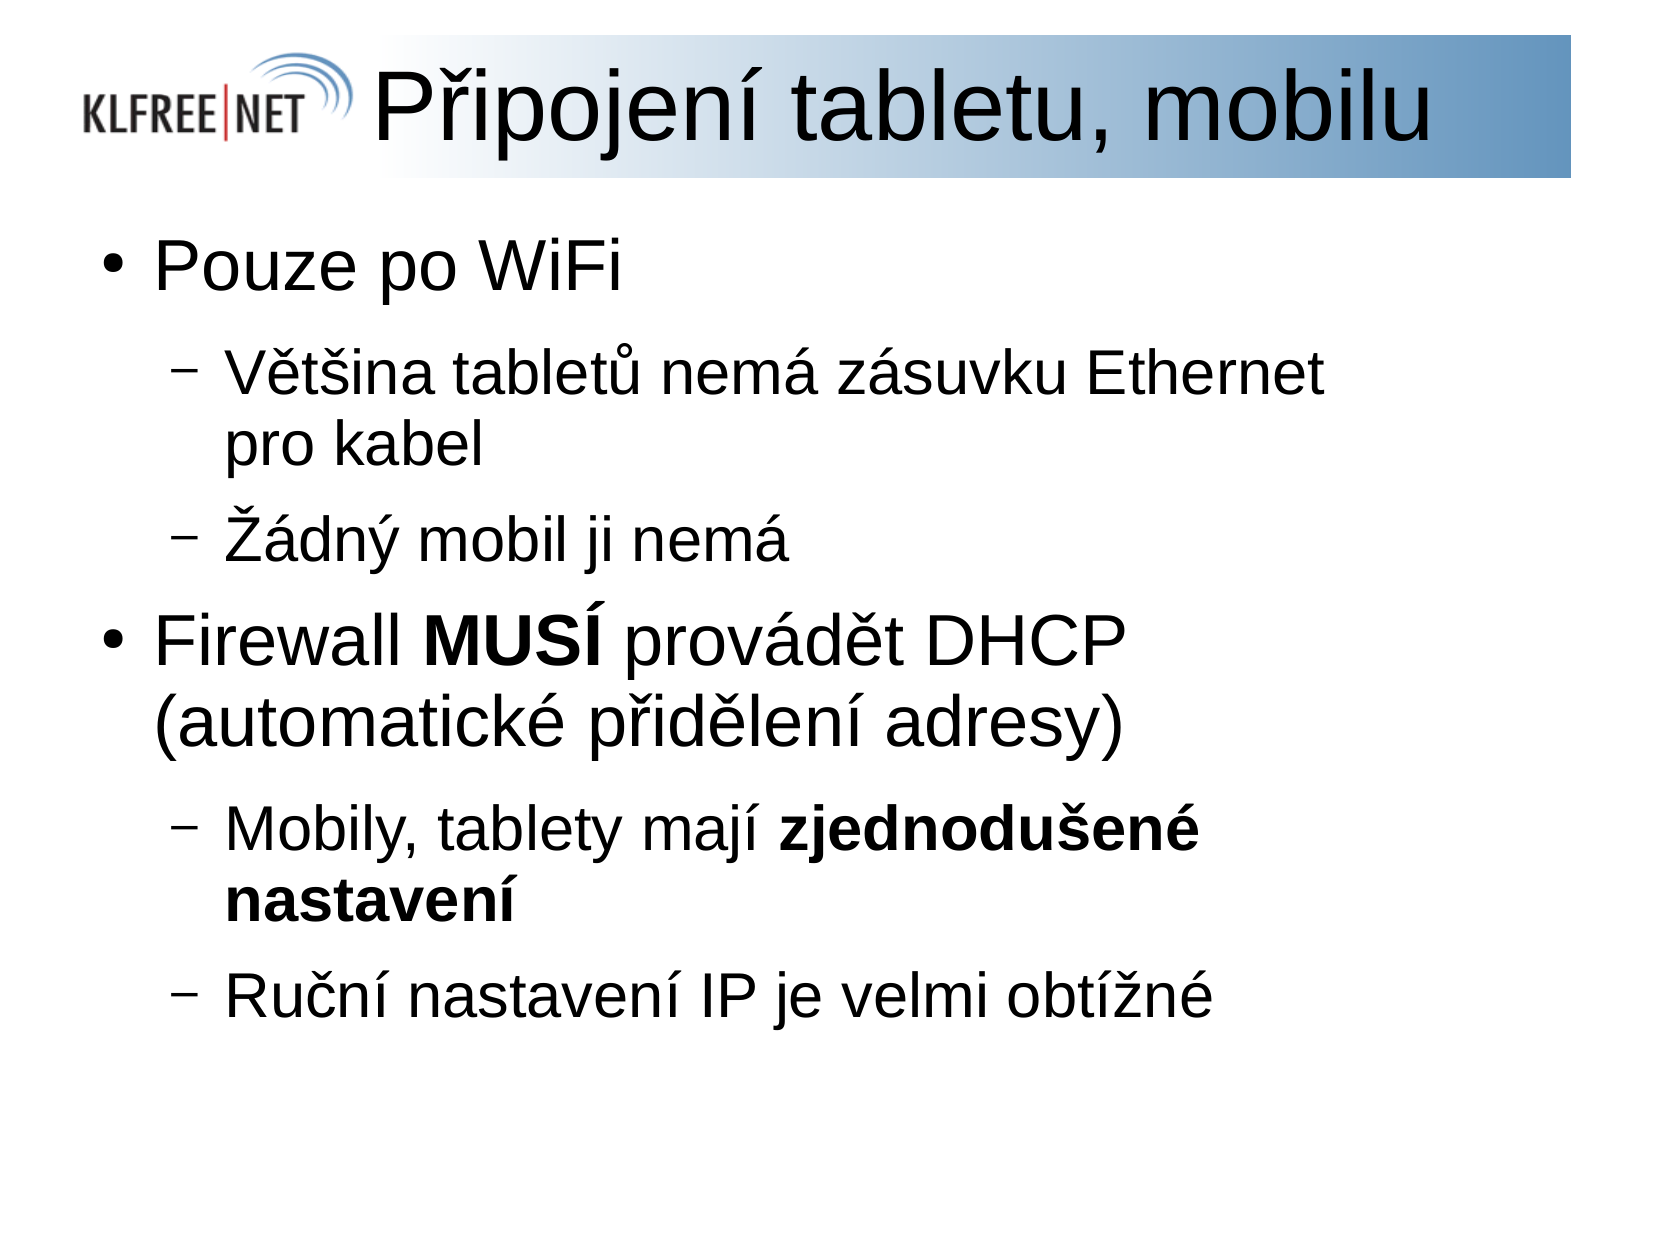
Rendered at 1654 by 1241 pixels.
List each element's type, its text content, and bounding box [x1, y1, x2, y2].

title Připojení tabletu, mobilu [371, 47, 1560, 166]
list Pouze po WiFi Většina tabletů nemá zásuvku Ethernet pro kabel Žádný mobil ji nemá Firewall MUSÍ provádět DHCP (automatické přidělení adresy) Mobily, tablety mají zjednodušené nastavení Ruční nastavení IP je velmi obtížné [82, 224, 1433, 1111]
picture [59, 11, 372, 201]
